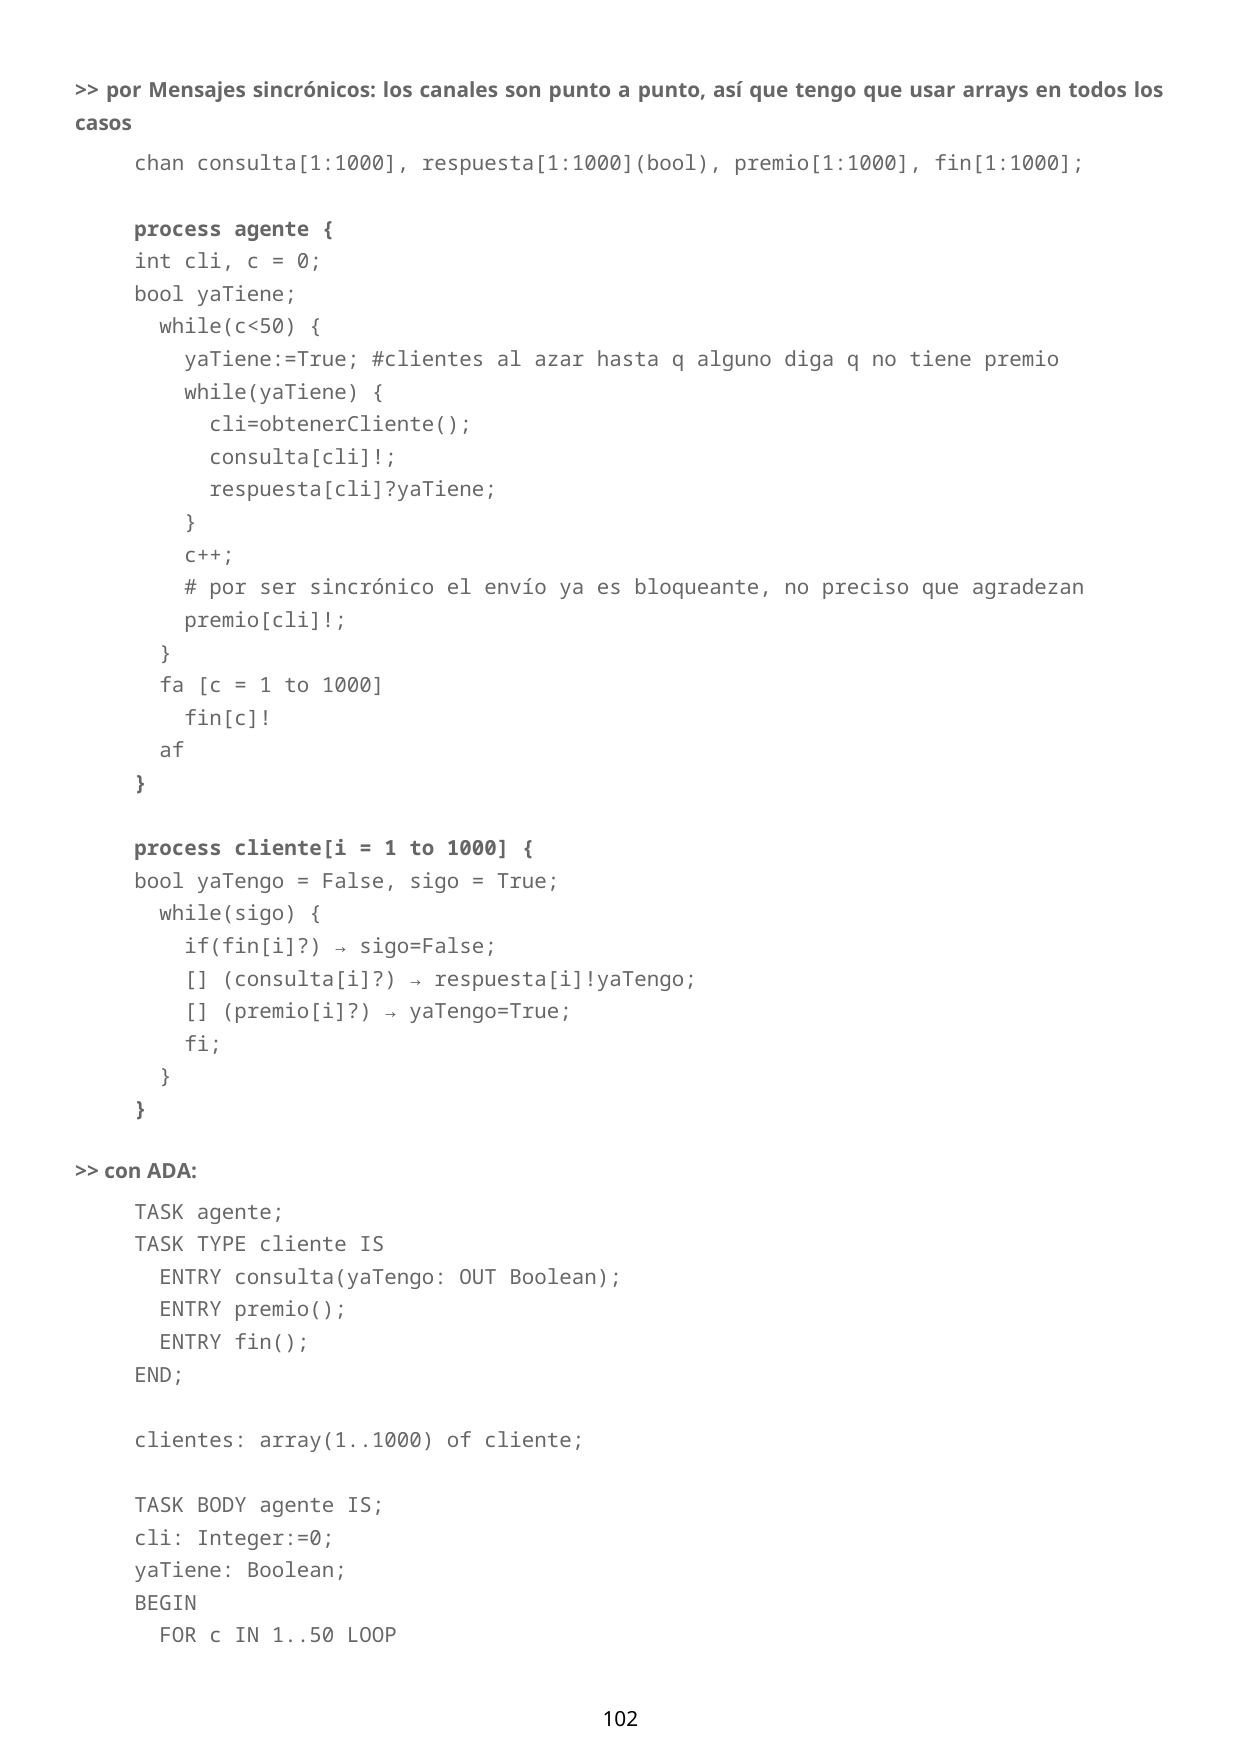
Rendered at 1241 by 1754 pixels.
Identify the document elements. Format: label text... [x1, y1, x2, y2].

text premio[cli]!; [134, 605, 1165, 633]
text af [134, 735, 1165, 764]
text process agente { [134, 214, 1165, 242]
text cli=obtenerCliente(); [134, 409, 1165, 438]
text [] (consulta[i]?) → respuesta[i]!yaTengo; [134, 964, 1165, 992]
text c++; [134, 540, 1165, 568]
text TASK agente; [134, 1197, 1165, 1225]
text yaTiene: Boolean; [134, 1555, 1165, 1584]
text process cliente[i = 1 to 1000] { [134, 833, 1165, 862]
text int cli, c = 0; [134, 246, 1165, 275]
text respuesta[cli]?yaTiene; [134, 474, 1165, 503]
text bool yaTiene; [134, 279, 1165, 307]
text bool yaTengo = False, sigo = True; [134, 866, 1165, 894]
text } [134, 507, 1165, 536]
text TASK TYPE cliente IS [134, 1229, 1165, 1258]
text ENTRY premio(); [134, 1294, 1165, 1323]
text chan consulta[1:1000], respuesta[1:1000](bool), premio[1:1000], fin[1:1000]; [134, 148, 1165, 177]
text BEGIN [134, 1588, 1165, 1616]
subtitle >> con ADA: [75, 1156, 1165, 1184]
text ENTRY consulta(yaTengo: OUT Boolean); [134, 1262, 1165, 1290]
text yaTiene:=True; #clientes al azar hasta q alguno diga q no tiene premio [134, 344, 1165, 373]
text consulta[cli]!; [134, 442, 1165, 470]
text fa [c = 1 to 1000] [134, 670, 1165, 699]
text if(fin[i]?) → sigo=False; [134, 931, 1165, 959]
text ENTRY fin(); [134, 1327, 1165, 1356]
text FOR c IN 1..50 LOOP [134, 1621, 1165, 1649]
text } [134, 1094, 1165, 1122]
text clientes: array(1..1000) of cliente; [134, 1425, 1165, 1453]
text while(sigo) { [134, 898, 1165, 927]
text while(c<50) { [134, 312, 1165, 340]
text TASK BODY agente IS; [134, 1490, 1165, 1519]
text } [134, 638, 1165, 666]
text # por ser sincrónico el envío ya es bloqueante, no preciso que agradezan [134, 572, 1165, 601]
subtitle >> por Mensajes sincrónicos: los canales son punto a punto, así que tengo que usar arrays en todos los casos [75, 75, 1165, 136]
text fin[c]! [134, 703, 1165, 731]
text } [134, 768, 1165, 796]
text [] (premio[i]?) → yaTengo=True; [134, 996, 1165, 1025]
text fi; [134, 1029, 1165, 1057]
text while(yaTiene) { [134, 377, 1165, 405]
text } [134, 1061, 1165, 1090]
text cli: Integer:=0; [134, 1523, 1165, 1551]
text END; [134, 1360, 1165, 1388]
